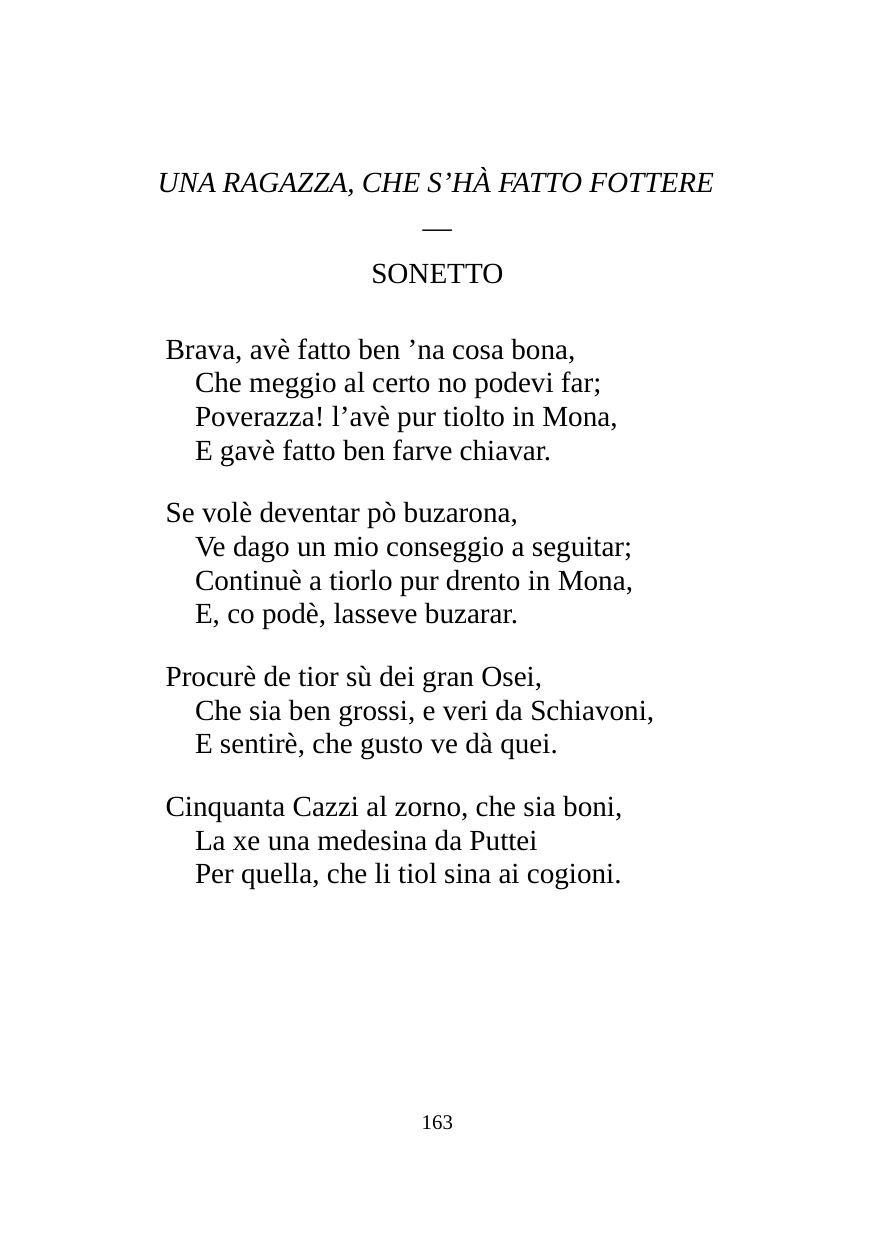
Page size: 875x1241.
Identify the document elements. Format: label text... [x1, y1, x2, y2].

text Cinquanta Cazzi al zorno, che sia boni, La xe una medesina da Puttei Per quella, che li tiol sina ai cogioni. [165, 789, 768, 890]
text — [106, 211, 768, 244]
text Brava, avè fatto ben ’na cosa bona, Che meggio al certo no podevi far; Poverazza! l’avè pur tiolto in Mona, E gavè fatto ben farve chiavar. [165, 332, 768, 466]
text Procurè de tior sù dei gran Osei, Che sia ben grossi, e veri da Schiavoni, E sentirè, che gusto ve dà quei. [165, 659, 768, 760]
subtitle UNA RAGAZZA, CHE S’HÀ FATTO FOTTERE [106, 165, 768, 199]
text Se volè deventar pò buzarona, Ve dago un mio conseggio a seguitar; Continuè a tiorlo pur drento in Mona, E, co podè, lasseve buzarar. [165, 496, 768, 630]
text SONETTO [106, 257, 768, 290]
